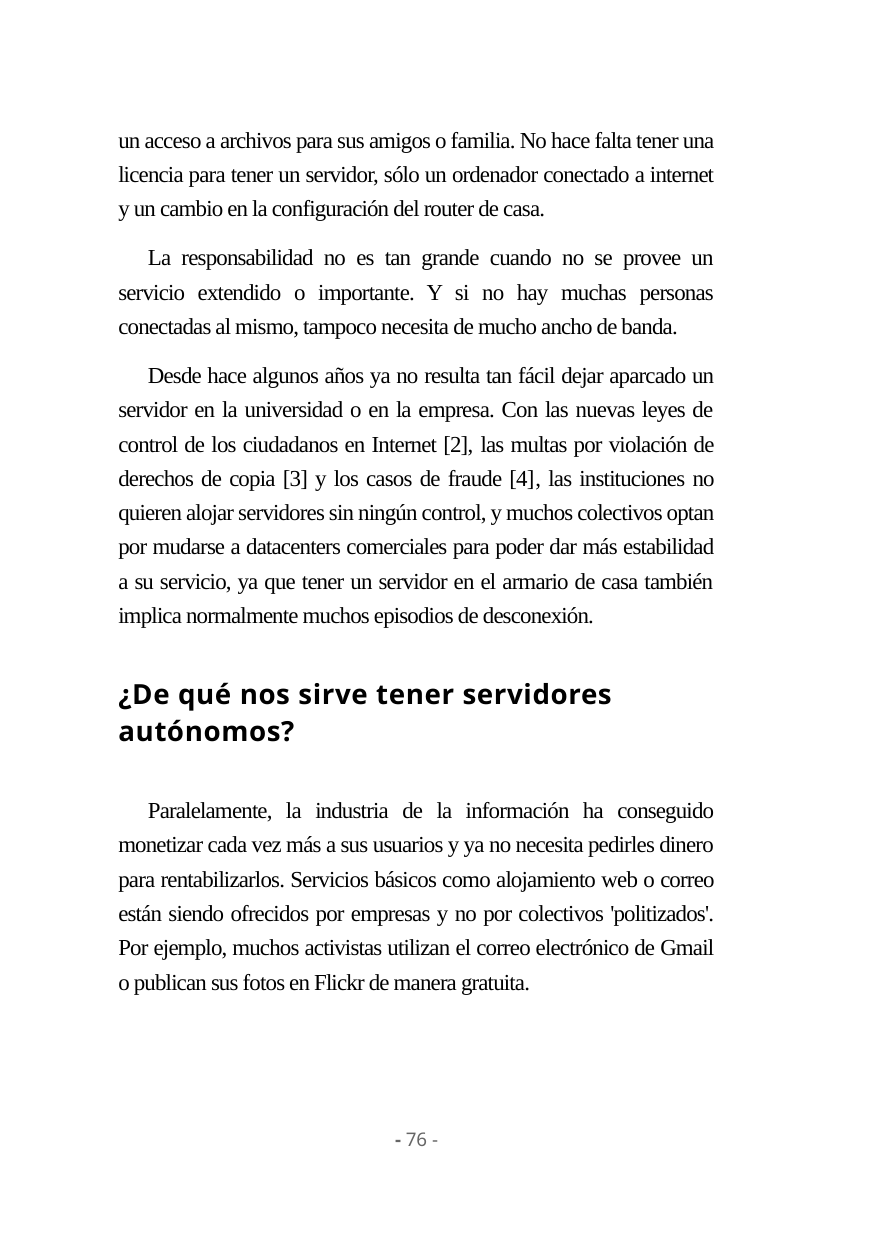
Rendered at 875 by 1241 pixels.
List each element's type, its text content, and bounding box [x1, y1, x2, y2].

text La responsabilidad no es tan grande cuando no se provee un servicio extendido o importante. Y si no hay muchas personas conectadas al mismo, tampoco necesita de mucho ancho de banda. [118, 238, 714, 341]
subtitle ¿De qué nos sirve tener servidores autónomos? [118, 674, 714, 750]
text Desde hace algunos años ya no resulta tan fácil dejar aparcado un servidor en la universidad o en la empresa. Con las nuevas leyes de control de los ciudadanos en Internet [2], las multas por violación de derechos de copia [3] y los casos de fraude [4], las instituciones no quieren alojar servidores sin ningún control, y muchos colectivos optan por mudarse a datacenters comerciales para poder dar más estabilidad a su servicio, ya que tener un servidor en el armario de casa también implica normalmente muchos episodios de desconexión. [118, 356, 714, 630]
text un acceso a archivos para sus amigos o familia. No hace falta tener una licencia para tener un servidor, sólo un ordenador conectado a internet y un cambio en la configuración del router de casa. [118, 121, 714, 224]
text Paralelamente, la industria de la información ha conseguido monetizar cada vez más a sus usuarios y ya no necesita pedirles dinero para rentabilizarlos. Servicios básicos como alojamiento web o correo están siendo ofrecidos por empresas y no por colectivos 'politizados'. Por ejemplo, muchos activistas utilizan el correo electrónico de Gmail o publican sus fotos en Flickr de manera gratuita. [118, 791, 714, 997]
